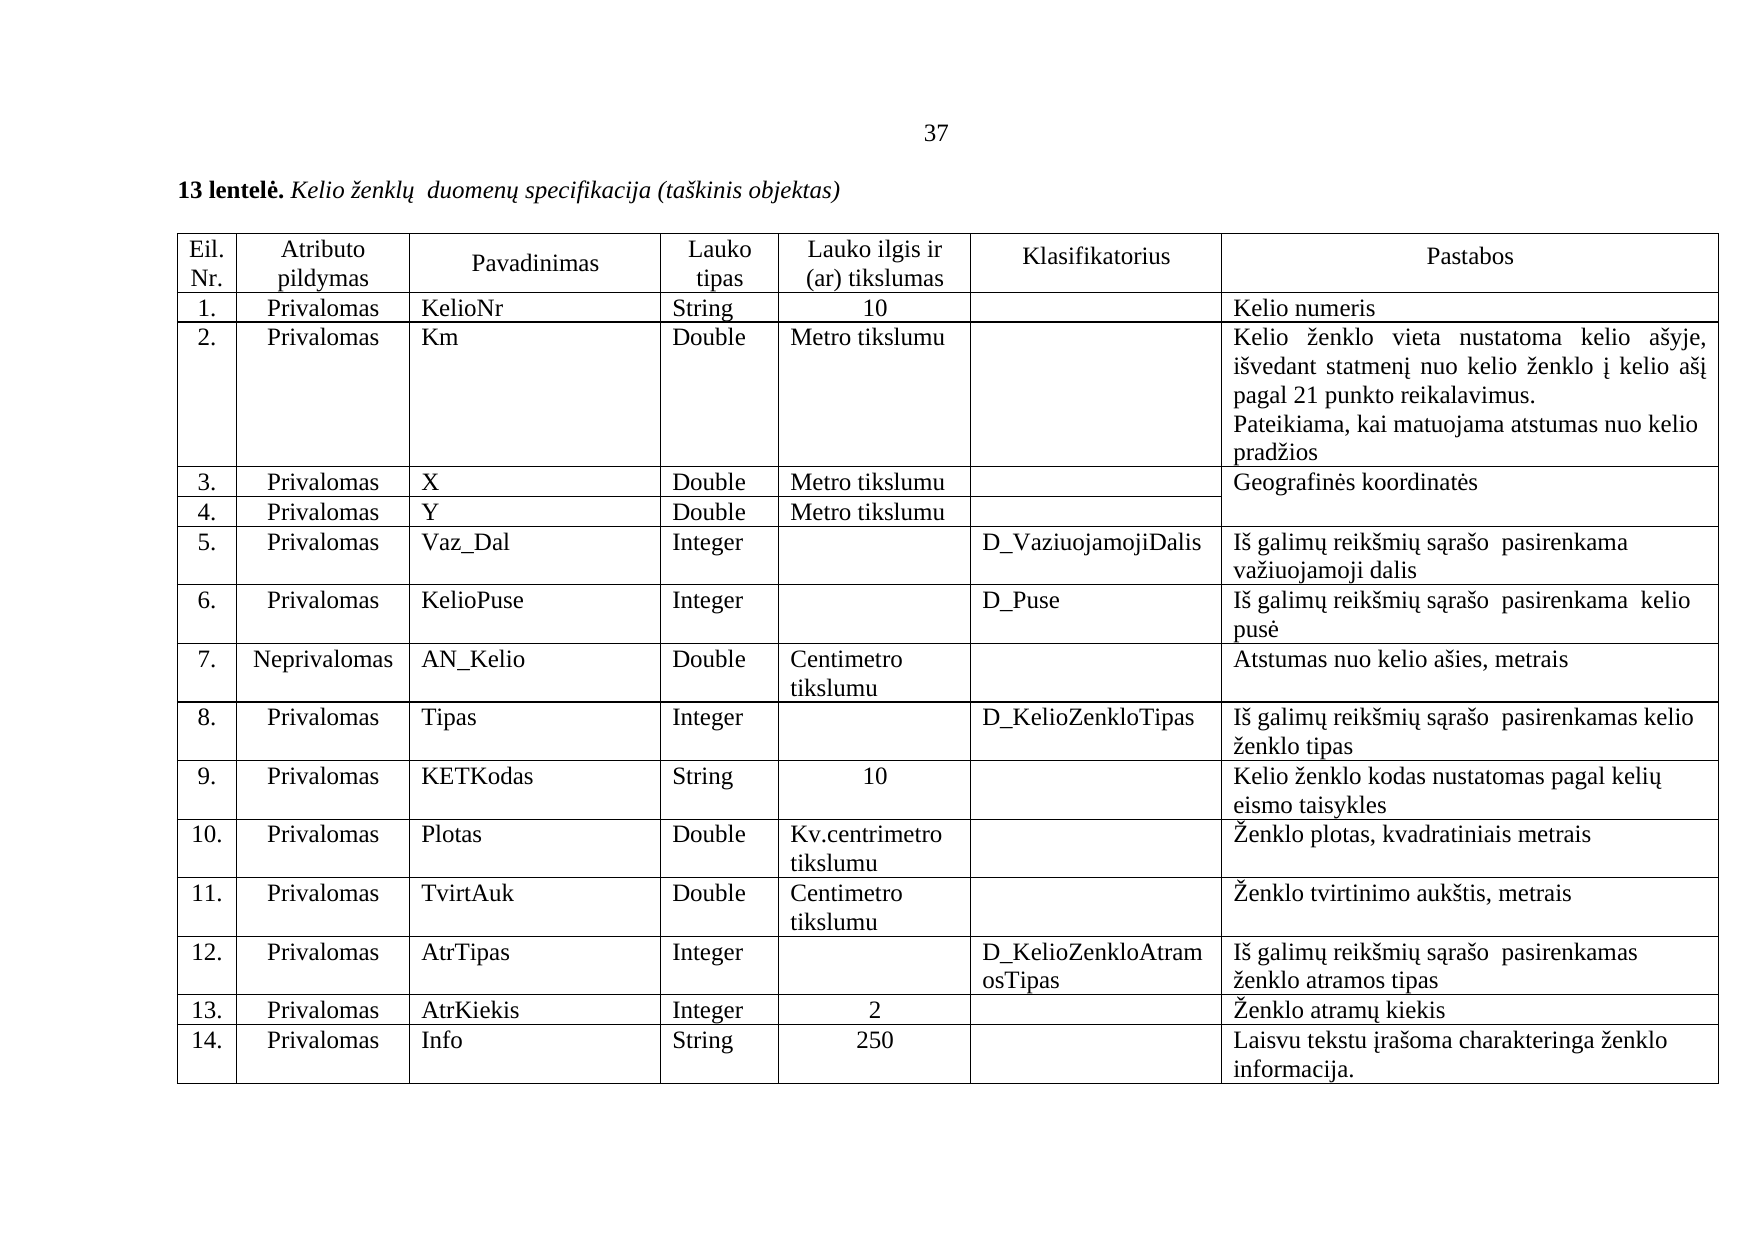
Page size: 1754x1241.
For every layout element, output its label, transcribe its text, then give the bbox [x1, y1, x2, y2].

table_cell String [661, 1025, 778, 1082]
table_cell Privalomas [237, 703, 409, 760]
table_cell KETKodas [410, 761, 660, 818]
table_cell Double [661, 644, 778, 701]
table_cell Privalomas [237, 527, 409, 584]
table_cell Double [661, 323, 778, 466]
table_cell Privalomas [237, 585, 409, 643]
table_cell Double [661, 878, 778, 936]
table_cell Privalomas [237, 467, 409, 496]
table_cell [971, 995, 1221, 1024]
table_cell Double [661, 820, 778, 877]
table_cell Info [410, 1025, 660, 1082]
table_cell AN_Kelio [410, 644, 660, 701]
table_cell String [661, 761, 778, 818]
table_cell 10. [178, 820, 236, 877]
table_cell Iš galimų reikšmių sąrašo pasirenkama kelio pusė [1222, 585, 1718, 643]
table_cell 12. [178, 937, 236, 994]
table_cell 4. [178, 497, 236, 526]
table_cell Ženklo atramų kiekis [1222, 995, 1718, 1024]
table_cell Privalomas [237, 497, 409, 526]
table_cell Metro tikslumu [779, 467, 970, 496]
table_cell Privalomas [237, 878, 409, 936]
table_cell Km [410, 323, 660, 466]
table_cell [971, 323, 1221, 466]
table_cell [971, 1025, 1221, 1082]
table_cell X [410, 467, 660, 496]
table_cell Ženklo tvirtinimo aukštis, metrais [1222, 878, 1718, 936]
table_cell Privalomas [237, 1025, 409, 1082]
table_cell [971, 467, 1221, 496]
table_cell Laisvu tekstu įrašoma charakteringa ženklo informacija. [1222, 1025, 1718, 1082]
table_cell Iš galimų reikšmių sąrašo pasirenkamas ženklo atramos tipas [1222, 937, 1718, 994]
table_cell [971, 878, 1221, 936]
table_cell AtrTipas [410, 937, 660, 994]
table_cell Privalomas [237, 761, 409, 818]
table_cell 8. [178, 703, 236, 760]
table_cell Privalomas [237, 293, 409, 321]
text 13 lentelė. Kelio ženklų duomenų specifikacija (taškinis objektas) [177, 176, 1695, 204]
table_header Eil. Nr. [178, 234, 236, 292]
table_cell Privalomas [237, 937, 409, 994]
table_cell 6. [178, 585, 236, 643]
table_cell 3. [178, 467, 236, 496]
table_header Lauko ilgis ir (ar) tikslumas [779, 234, 970, 292]
table_cell Metro tikslumu [779, 323, 970, 466]
table_cell Privalomas [237, 995, 409, 1024]
table_cell Centimetro tikslumu [779, 878, 970, 936]
table_cell Privalomas [237, 820, 409, 877]
table_cell KelioNr [410, 293, 660, 321]
table_cell D_KelioZenkloAtramosTipas [971, 937, 1221, 994]
table_cell Double [661, 497, 778, 526]
table_cell 9. [178, 761, 236, 818]
table_cell Kv.centrimetro tikslumu [779, 820, 970, 877]
table_cell TvirtAuk [410, 878, 660, 936]
table_header Pastabos [1222, 234, 1718, 292]
table_cell Vaz_Dal [410, 527, 660, 584]
table_cell D_KelioZenkloTipas [971, 703, 1221, 760]
table_cell Integer [661, 703, 778, 760]
table_cell Kelio ženklo vieta nustatoma kelio ašyje, išvedant statmenį nuo kelio ženklo į kelio ašį pagal 21 punkto reikalavimus. Pateikiama, kai matuojama atstumas nuo kelio pradžios [1222, 323, 1718, 466]
table_cell [971, 644, 1221, 701]
table_cell 2 [779, 995, 970, 1024]
table_cell [779, 585, 970, 643]
table_cell 5. [178, 527, 236, 584]
table_cell [779, 527, 970, 584]
table_cell [971, 820, 1221, 877]
table_header Atributo pildymas [237, 234, 409, 292]
table_cell Ženklo plotas, kvadratiniais metrais [1222, 820, 1718, 877]
table_cell 10 [779, 293, 970, 321]
table_cell [971, 497, 1221, 526]
table_cell [779, 937, 970, 994]
table_cell 11. [178, 878, 236, 936]
table_cell Metro tikslumu [779, 497, 970, 526]
table_cell 13. [178, 995, 236, 1024]
table_cell 250 [779, 1025, 970, 1082]
table_cell Centimetro tikslumu [779, 644, 970, 701]
table_cell Neprivalomas [237, 644, 409, 701]
table_cell Integer [661, 527, 778, 584]
table_cell [971, 293, 1221, 321]
table_header Lauko tipas [661, 234, 778, 292]
table_cell Integer [661, 995, 778, 1024]
table_cell Plotas [410, 820, 660, 877]
table_cell String [661, 293, 778, 321]
table_cell Double [661, 467, 778, 496]
table_cell D_VaziuojamojiDalis [971, 527, 1221, 584]
table_cell 10 [779, 761, 970, 818]
table_cell Iš galimų reikšmių sąrašo pasirenkama važiuojamoji dalis [1222, 527, 1718, 584]
table_header Pavadinimas [410, 234, 660, 292]
table_cell Iš galimų reikšmių sąrašo pasirenkamas kelio ženklo tipas [1222, 703, 1718, 760]
table_cell D_Puse [971, 585, 1221, 643]
table_cell Integer [661, 937, 778, 994]
table_cell Y [410, 497, 660, 526]
table_cell Integer [661, 585, 778, 643]
table_cell Privalomas [237, 323, 409, 466]
table_cell Atstumas nuo kelio ašies, metrais [1222, 644, 1718, 701]
table_cell Kelio ženklo kodas nustatomas pagal kelių eismo taisykles [1222, 761, 1718, 818]
table_cell Kelio numeris [1222, 293, 1718, 321]
table_header Klasifikatorius [971, 234, 1221, 292]
table_cell [779, 703, 970, 760]
table_cell AtrKiekis [410, 995, 660, 1024]
table_cell [971, 761, 1221, 818]
table_cell 2. [178, 323, 236, 466]
table_cell 1. [178, 293, 236, 321]
table_cell KelioPuse [410, 585, 660, 643]
table_cell 14. [178, 1025, 236, 1082]
table_cell Geografinės koordinatės [1222, 467, 1718, 526]
table_cell Tipas [410, 703, 660, 760]
table_cell 7. [178, 644, 236, 701]
